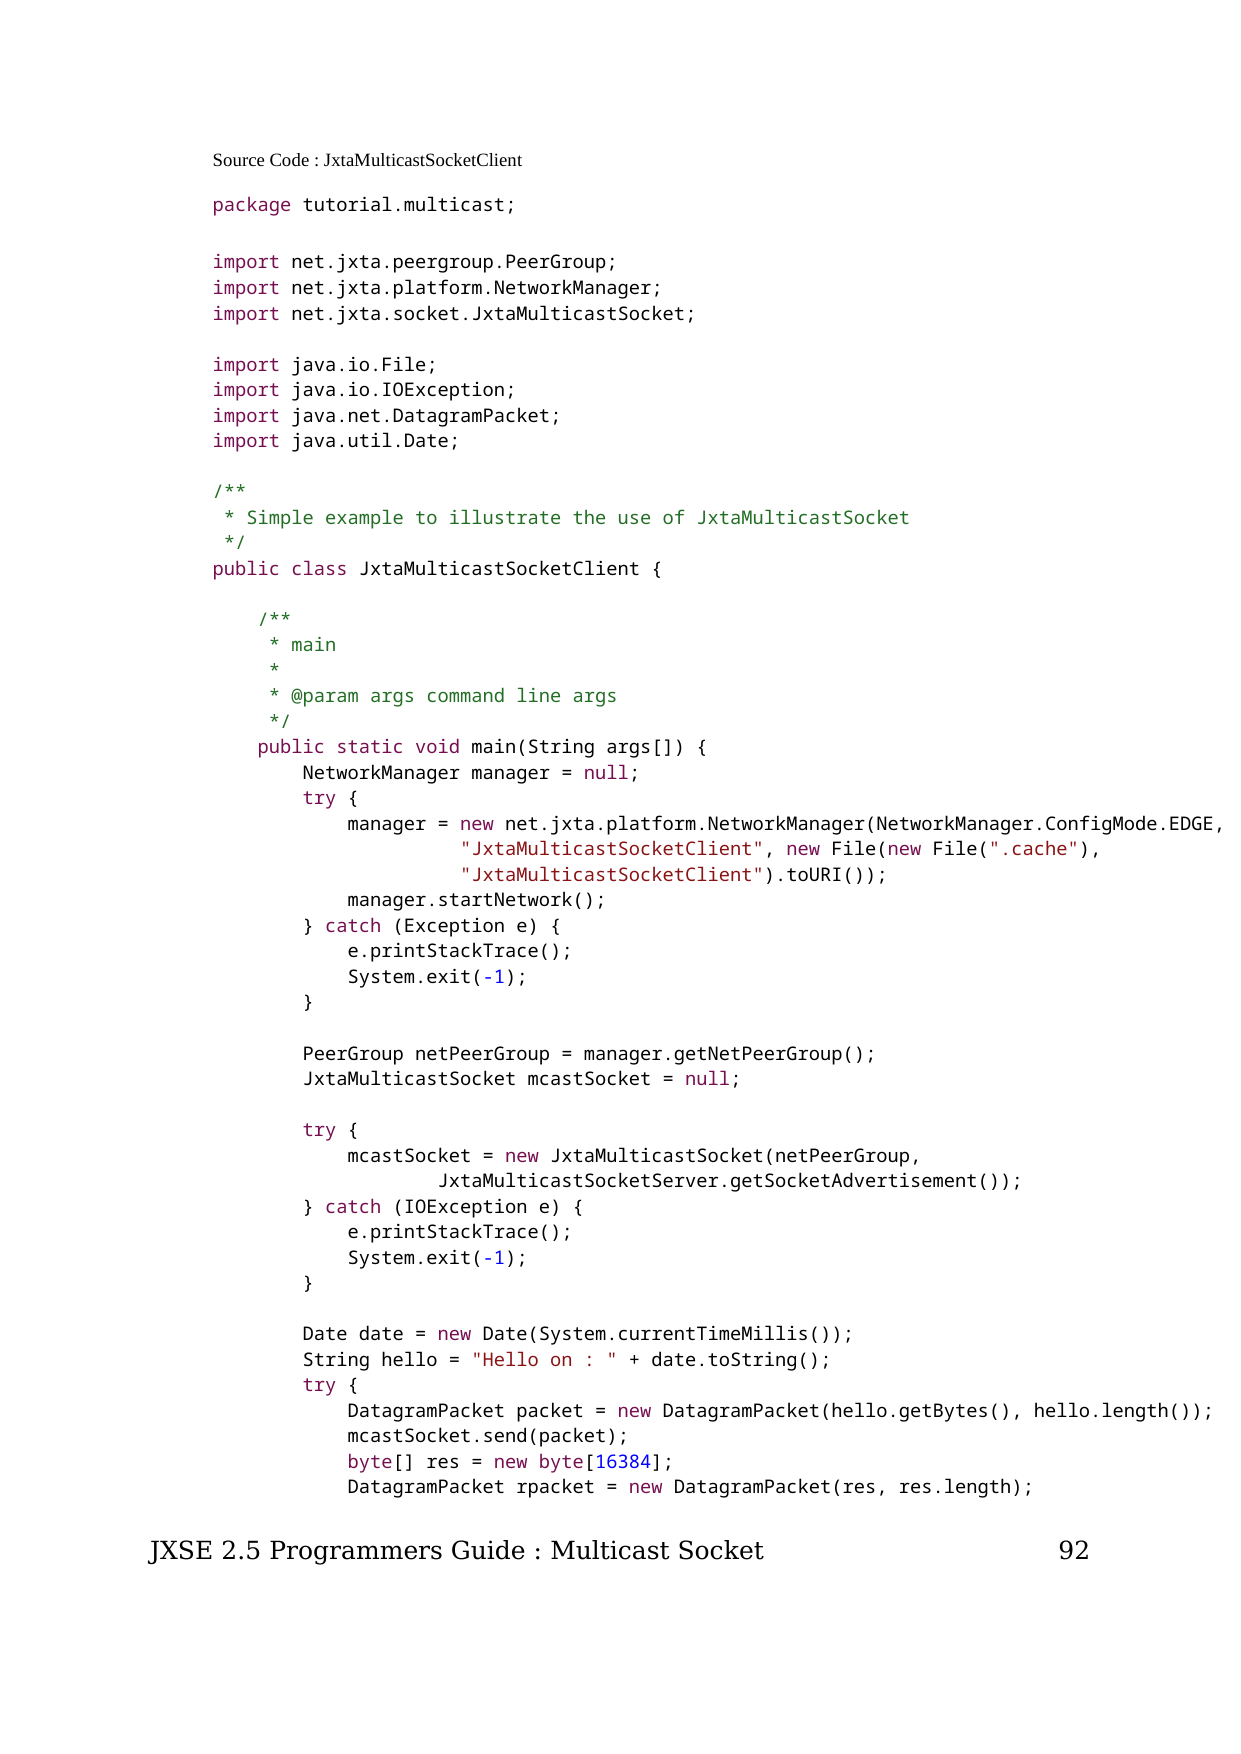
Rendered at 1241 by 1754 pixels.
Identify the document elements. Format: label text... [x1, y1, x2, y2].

text import net.jxta.platform.NetworkManager; [212, 274, 1240, 300]
text NetworkManager manager = null; [212, 759, 1240, 785]
text /** [212, 478, 1240, 504]
text manager.startNetwork(); [212, 887, 1240, 912]
text * [212, 657, 1240, 683]
text DatagramPacket packet = new DatagramPacket(hello.getBytes(), hello.length()); [212, 1397, 1240, 1423]
text byte[] res = new byte[16384]; [212, 1448, 1240, 1474]
text public class JxtaMulticastSocketClient { [212, 555, 1240, 581]
text Source Code : JxtaMulticastSocketClient [212, 150, 1240, 171]
text try { [212, 785, 1240, 810]
text JxtaMulticastSocket mcastSocket = null; [212, 1066, 1240, 1091]
text manager = new net.jxta.platform.NetworkManager(NetworkManager.ConfigMode.EDGE, [212, 810, 1240, 836]
text PeerGroup netPeerGroup = manager.getNetPeerGroup(); [212, 1040, 1240, 1066]
text */ [212, 529, 1240, 555]
text import java.io.IOException; [212, 376, 1240, 402]
text import java.net.DatagramPacket; [212, 402, 1240, 427]
text try { [212, 1372, 1240, 1397]
text System.exit(-1); [212, 1244, 1240, 1270]
text import net.jxta.socket.JxtaMulticastSocket; [212, 300, 1240, 325]
text mcastSocket = new JxtaMulticastSocket(netPeerGroup, [212, 1142, 1240, 1168]
text try { [212, 1117, 1240, 1142]
text } [212, 1270, 1240, 1295]
text } [212, 989, 1240, 1014]
text public static void main(String args[]) { [212, 734, 1240, 759]
text import java.util.Date; [212, 427, 1240, 453]
text String hello = "Hello on : " + date.toString(); [212, 1346, 1240, 1372]
text Date date = new Date(System.currentTimeMillis()); [212, 1321, 1240, 1346]
text } catch (IOException e) { [212, 1193, 1240, 1219]
text import net.jxta.peergroup.PeerGroup; [212, 249, 1240, 274]
text DatagramPacket rpacket = new DatagramPacket(res, res.length); [212, 1474, 1240, 1499]
text e.printStackTrace(); [212, 1219, 1240, 1244]
text mcastSocket.send(packet); [212, 1423, 1240, 1448]
text */ [212, 708, 1240, 734]
text * @param args command line args [212, 683, 1240, 708]
text "JxtaMulticastSocketClient").toURI()); [212, 861, 1240, 887]
text JxtaMulticastSocketServer.getSocketAdvertisement()); [212, 1168, 1240, 1193]
text e.printStackTrace(); [212, 938, 1240, 963]
text package tutorial.multicast; [212, 192, 1240, 217]
text * main [212, 632, 1240, 657]
text * Simple example to illustrate the use of JxtaMulticastSocket [212, 504, 1240, 529]
text } catch (Exception e) { [212, 912, 1240, 938]
text System.exit(-1); [212, 963, 1240, 989]
text import java.io.File; [212, 351, 1240, 376]
text "JxtaMulticastSocketClient", new File(new File(".cache"), [212, 836, 1240, 861]
text /** [212, 606, 1240, 632]
